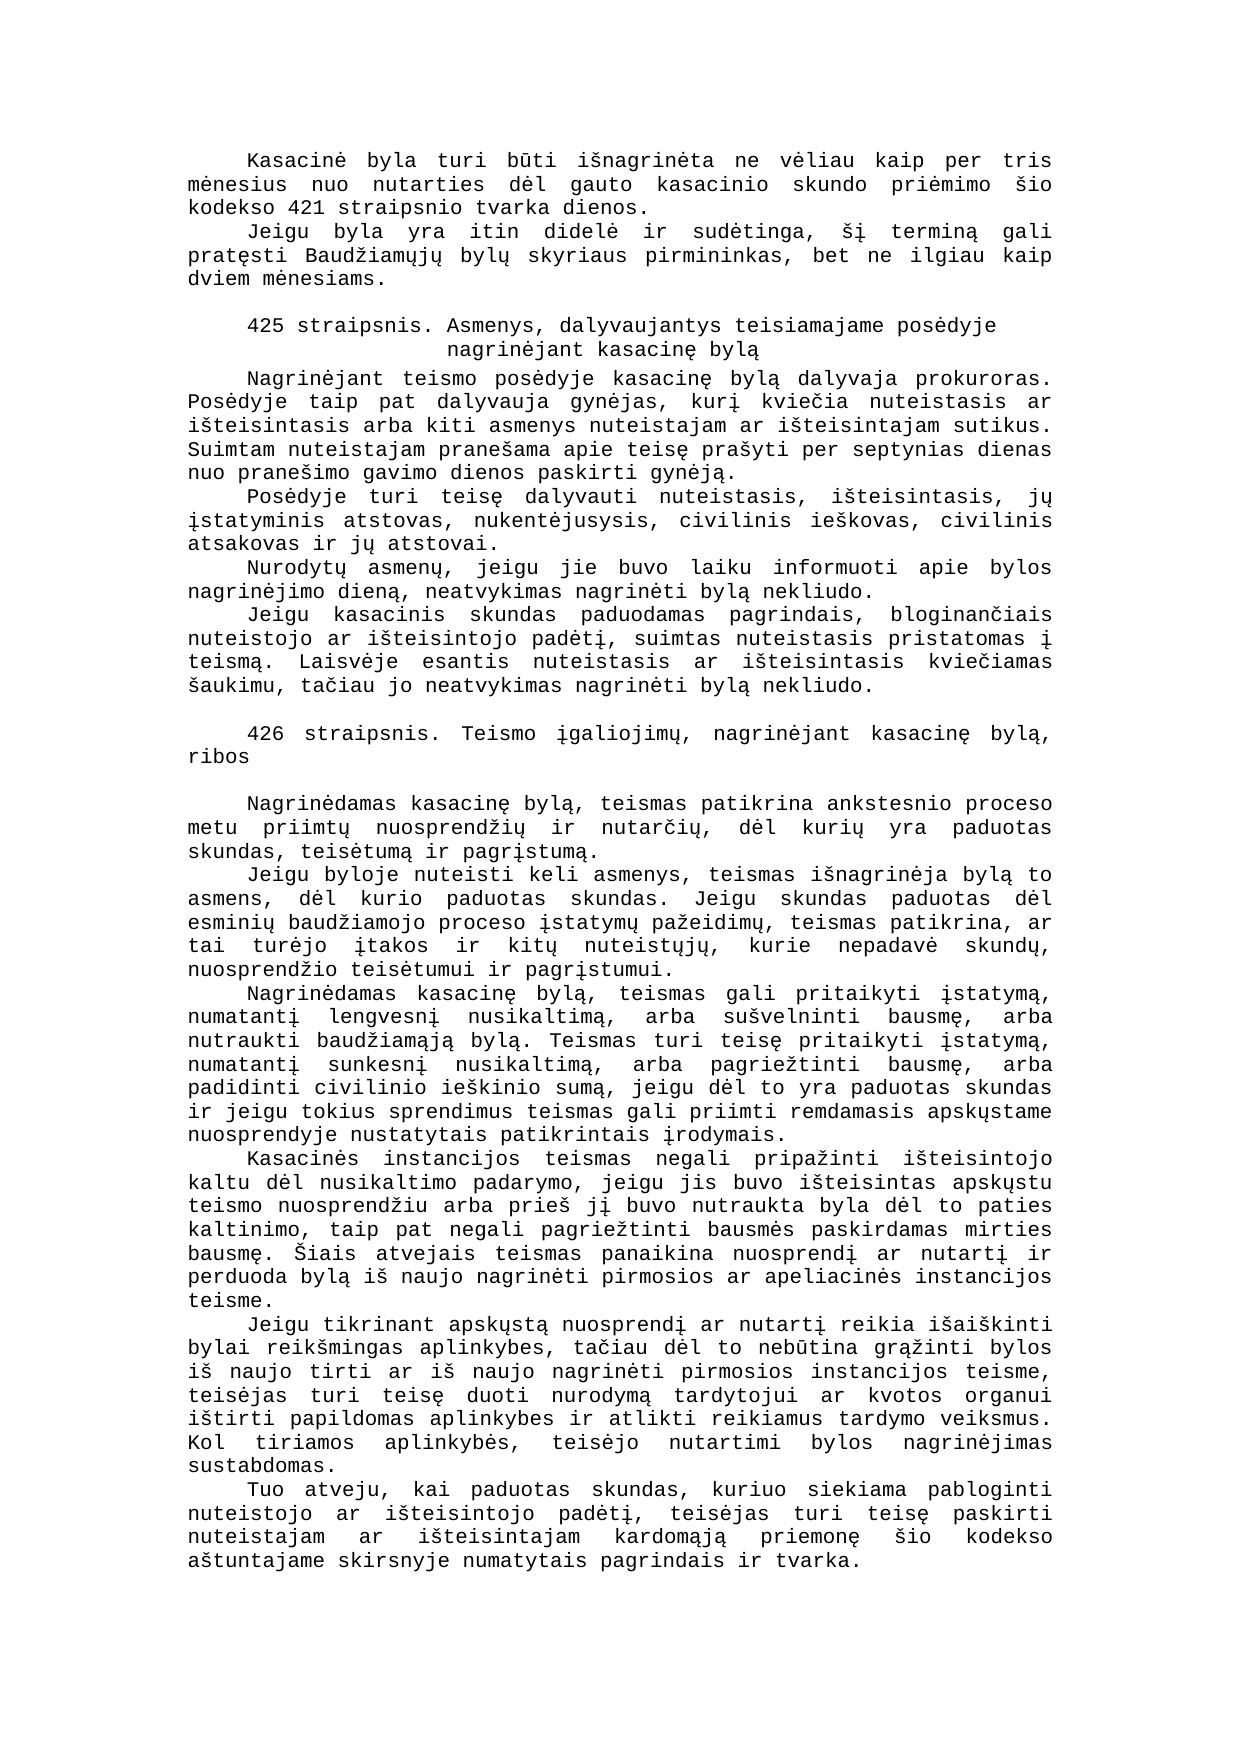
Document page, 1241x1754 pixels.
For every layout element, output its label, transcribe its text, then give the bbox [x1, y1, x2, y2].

text Jeigu byla yra itin didelė ir sudėtinga, šį terminą gali pratęsti Baudžiamųjų bylų skyriaus pirmininkas, bet ne ilgiau kaip dviem mėnesiams. [187, 221, 1053, 292]
text 425 straipsnis. Asmenys, dalyvaujantys teisiamajame posėdyje [187, 316, 1053, 339]
text nagrinėjant kasacinę bylą [187, 339, 1053, 363]
text Tuo atveju, kai paduotas skundas, kuriuo siekiama pabloginti nuteistojo ar išteisintojo padėtį, teisėjas turi teisę paskirti nuteistajam ar išteisintajam kardomąją priemonę šio kodekso aštuntajame skirsnyje numatytais pagrindais ir tvarka. [187, 1479, 1053, 1574]
text Jeigu tikrinant apskųstą nuosprendį ar nutartį reikia išaiškinti bylai reikšmingas aplinkybes, tačiau dėl to nebūtina grąžinti bylos iš naujo tirti ar iš naujo nagrinėti pirmosios instancijos teisme, teisėjas turi teisę duoti nurodymą tardytojui ar kvotos organui ištirti papildomas aplinkybes ir atlikti reikiamus tardymo veiksmus. Kol tiriamos aplinkybės, teisėjo nutartimi bylos nagrinėjimas sustabdomas. [187, 1314, 1053, 1479]
text Jeigu byloje nuteisti keli asmenys, teismas išnagrinėja bylą to asmens, dėl kurio paduotas skundas. Jeigu skundas paduotas dėl esminių baudžiamojo proceso įstatymų pažeidimų, teismas patikrina, ar tai turėjo įtakos ir kitų nuteistųjų, kurie nepadavė skundų, nuosprendžio teisėtumui ir pagrįstumui. [187, 864, 1053, 983]
text Nagrinėdamas kasacinę bylą, teismas patikrina ankstesnio proceso metu priimtų nuosprendžių ir nutarčių, dėl kurių yra paduotas skundas, teisėtumą ir pagrįstumą. [187, 793, 1053, 864]
text Posėdyje turi teisę dalyvauti nuteistasis, išteisintasis, jų įstatyminis atstovas, nukentėjusysis, civilinis ieškovas, civilinis atsakovas ir jų atstovai. [187, 486, 1053, 557]
text Nagrinėjant teismo posėdyje kasacinę bylą dalyvaja prokuroras. Posėdyje taip pat dalyvauja gynėjas, kurį kviečia nuteistasis ar išteisintasis arba kiti asmenys nuteistajam ar išteisintajam sutikus. Suimtam nuteistajam pranešama apie teisę prašyti per septynias dienas nuo pranešimo gavimo dienos paskirti gynėją. [187, 368, 1053, 486]
text Nagrinėdamas kasacinę bylą, teismas gali pritaikyti įstatymą, numatantį lengvesnį nusikaltimą, arba sušvelninti bausmę, arba nutraukti baudžiamąją bylą. Teismas turi teisę pritaikyti įstatymą, numatantį sunkesnį nusikaltimą, arba pagriežtinti bausmę, arba padidinti civilinio ieškinio sumą, jeigu dėl to yra paduotas skundas ir jeigu tokius sprendimus teismas gali priimti remdamasis apskųstame nuosprendyje nustatytais patikrintais įrodymais. [187, 983, 1053, 1148]
text Kasacinės instancijos teismas negali pripažinti išteisintojo kaltu dėl nusikaltimo padarymo, jeigu jis buvo išteisintas apskųstu teismo nuosprendžiu arba prieš jį buvo nutraukta byla dėl to paties kaltinimo, taip pat negali pagriežtinti bausmės paskirdamas mirties bausmę. Šiais atvejais teismas panaikina nuosprendį ar nutartį ir perduoda bylą iš naujo nagrinėti pirmosios ar apeliacinės instancijos teisme. [187, 1148, 1053, 1314]
text Kasacinė byla turi būti išnagrinėta ne vėliau kaip per tris mėnesius nuo nutarties dėl gauto kasacinio skundo priėmimo šio kodekso 421 straipsnio tvarka dienos. [187, 150, 1053, 221]
text Nurodytų asmenų, jeigu jie buvo laiku informuoti apie bylos nagrinėjimo dieną, neatvykimas nagrinėti bylą nekliudo. [187, 557, 1053, 604]
text Jeigu kasacinis skundas paduodamas pagrindais, bloginančiais nuteistojo ar išteisintojo padėtį, suimtas nuteistasis pristatomas į teismą. Laisvėje esantis nuteistasis ar išteisintasis kviečiamas šaukimu, tačiau jo neatvykimas nagrinėti bylą nekliudo. [187, 604, 1053, 699]
text 426 straipsnis. Teismo įgaliojimų, nagrinėjant kasacinę bylą, ribos [187, 722, 1053, 770]
